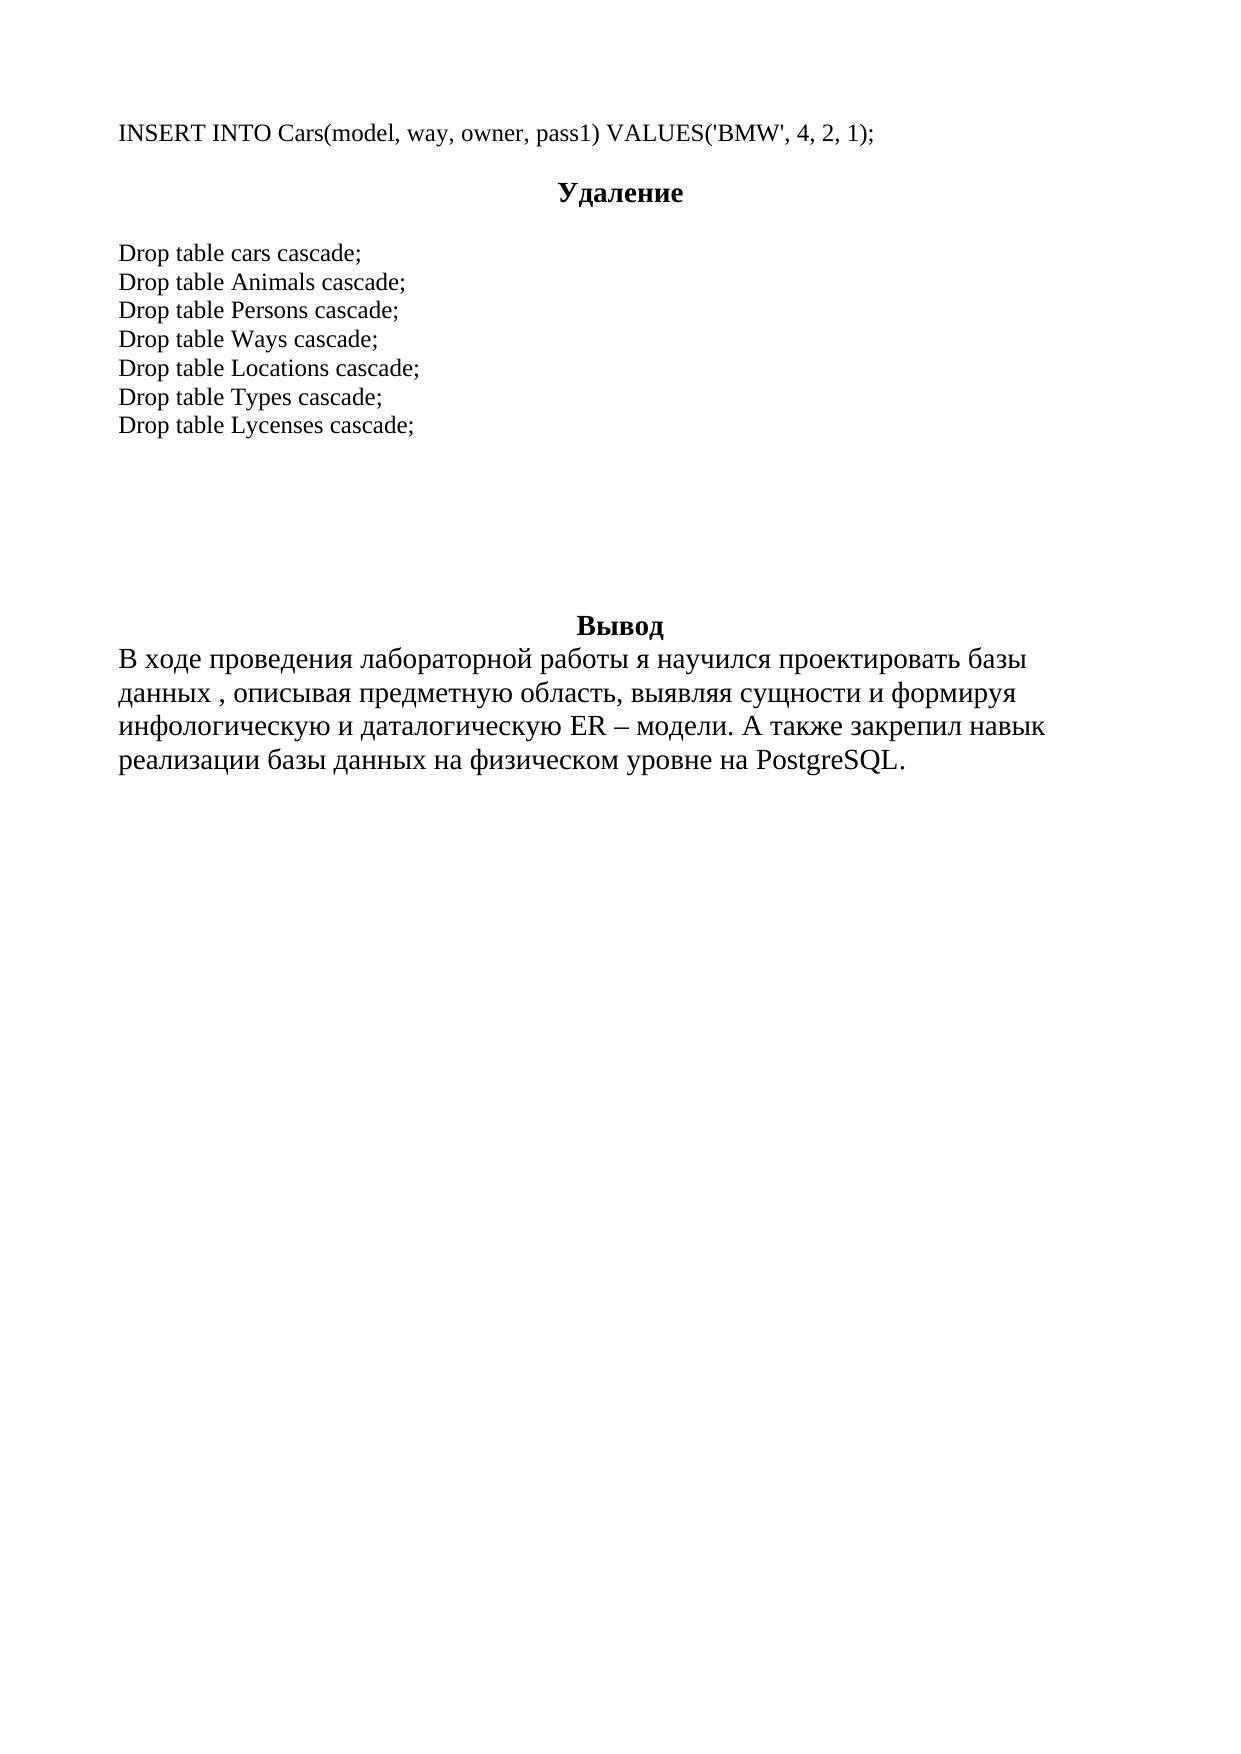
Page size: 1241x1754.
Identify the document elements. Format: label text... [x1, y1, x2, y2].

text В ходе проведения лабораторной работы я научился проектировать базы данных , описывая предметную область, выявляя сущности и формируя инфологическую и даталогическую ER – модели. А также закрепил навык реализации базы данных на физическом уровне на PostgreSQL. [118, 641, 1122, 776]
text Drop table Locations cascade; [118, 353, 1122, 382]
text Drop table Types cascade; [118, 382, 1122, 410]
text Удаление [118, 176, 1122, 209]
text Drop table cars cascade; [118, 238, 1122, 267]
text Drop table Animals cascade; [118, 267, 1122, 295]
text Drop table Lycenses cascade; [118, 410, 1122, 439]
subtitle Вывод [118, 608, 1122, 641]
text Drop table Ways cascade; [118, 324, 1122, 353]
text INSERT INTO Cars(model, way, owner, pass1) VALUES('BMW', 4, 2, 1); [118, 118, 1122, 147]
text Drop table Persons cascade; [118, 295, 1122, 324]
